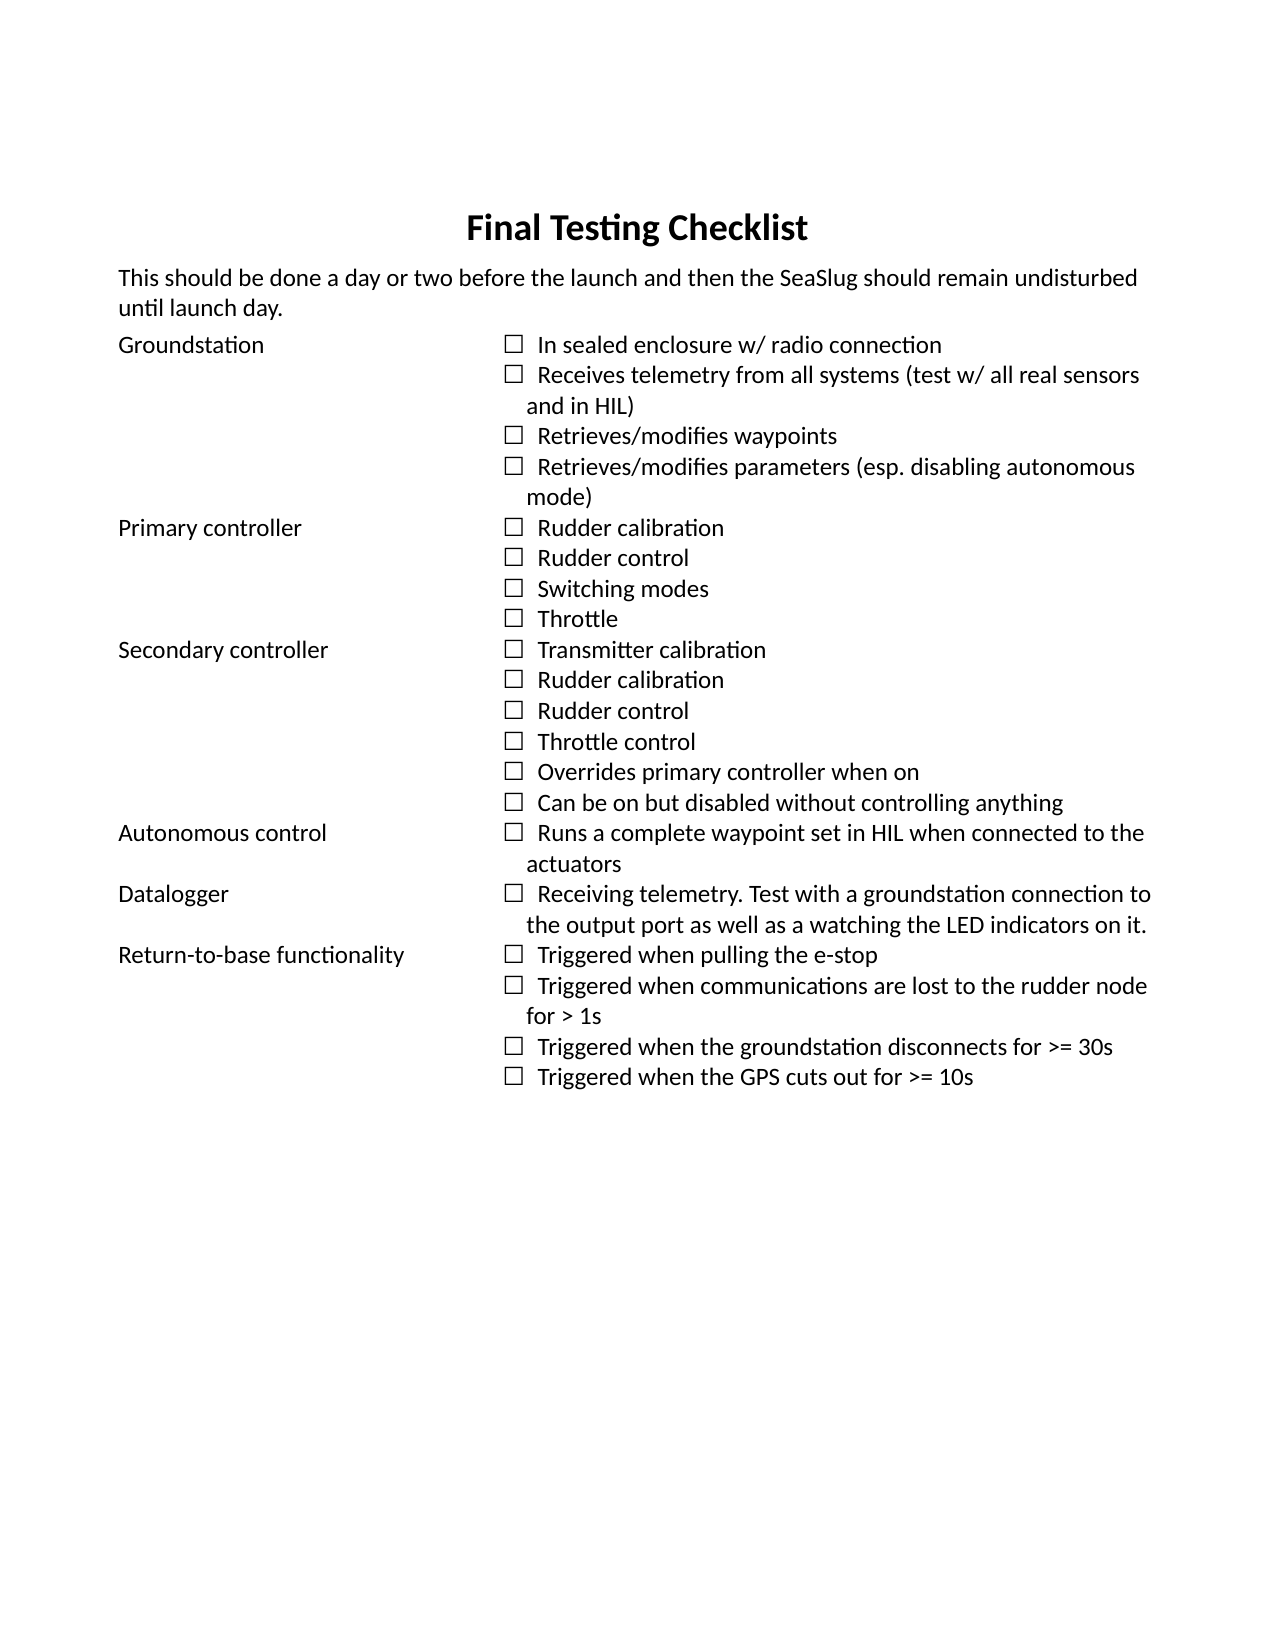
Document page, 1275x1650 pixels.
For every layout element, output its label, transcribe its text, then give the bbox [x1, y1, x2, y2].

table_cell Rudder calibration Rudder control Switching modes Throttle [503, 512, 1157, 634]
table_cell Autonomous control [118, 817, 502, 878]
subtitle Final Testing Checklist [118, 203, 1157, 249]
text This should be done a day or two before the launch and then the SeaSlug should remain undisturbed until launch day. [118, 262, 1157, 323]
table_header Groundstation [118, 329, 502, 512]
table_cell Secondary controller [118, 634, 502, 817]
table_cell Primary controller [118, 512, 502, 634]
table_cell Datalogger [118, 878, 502, 939]
table_header In sealed enclosure w/ radio connection Receives telemetry from all systems (test w/ all real sensors and in HIL) Retrieves/modifies waypoints Retrieves/modifies parameters (esp. disabling autonomous mode) [503, 329, 1157, 512]
table_cell Runs a complete waypoint set in HIL when connected to the actuators [503, 817, 1157, 878]
table_cell Return-to-base functionality [118, 939, 502, 1092]
table_cell Triggered when pulling the e-stop Triggered when communications are lost to the rudder node for > 1s Triggered when the groundstation disconnects for >= 30s Triggered when the GPS cuts out for >= 10s [503, 939, 1157, 1092]
table_cell Transmitter calibration Rudder calibration Rudder control Throttle control Overrides primary controller when on Can be on but disabled without controlling anything [503, 634, 1157, 817]
table_cell Receiving telemetry. Test with a groundstation connection to the output port as well as a watching the LED indicators on it. [503, 878, 1157, 939]
